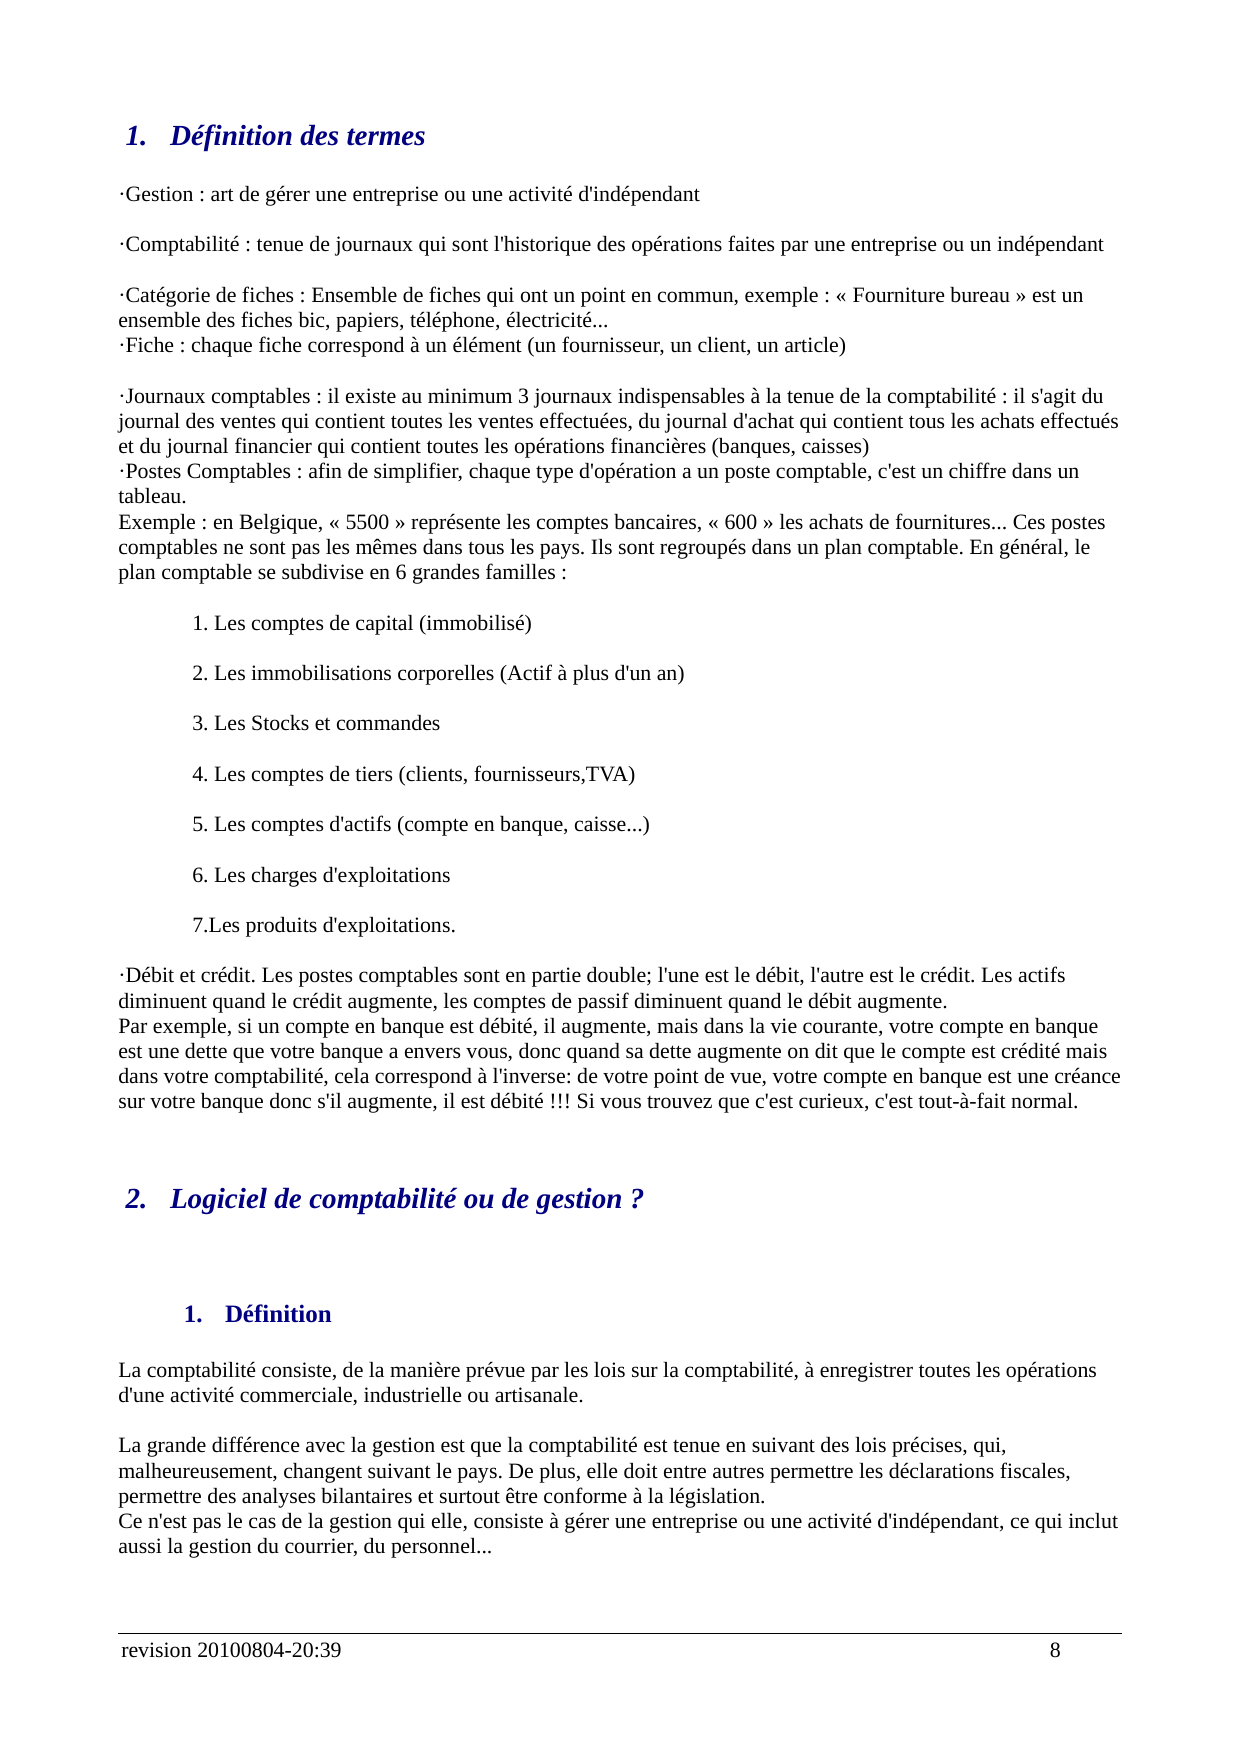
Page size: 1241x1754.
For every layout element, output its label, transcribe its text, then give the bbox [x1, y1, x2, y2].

text La comptabilité consiste, de la manière prévue par les lois sur la comptabilité, à enregistrer toutes les opérations d'une activité commerciale, industrielle ou artisanale. [118, 1357, 1122, 1407]
text Ce n'est pas le cas de la gestion qui elle, consiste à gérer une entreprise ou une activité d'indépendant, ce qui inclut aussi la gestion du courrier, du personnel... [118, 1508, 1122, 1558]
text ·Débit et crédit. Les postes comptables sont en partie double; l'une est le débit, l'autre est le crédit. Les actifs diminuent quand le crédit augmente, les comptes de passif diminuent quand le débit augmente. [118, 962, 1122, 1013]
text 6. Les charges d'exploitations [118, 862, 1122, 887]
text ·Journaux comptables : il existe au minimum 3 journaux indispensables à la tenue de la comptabilité : il s'agit du journal des ventes qui contient toutes les ventes effectuées, du journal d'achat qui contient tous les achats effectués et du journal financier qui contient toutes les opérations financières (banques, caisses) [118, 383, 1131, 458]
text La grande différence avec la gestion est que la comptabilité est tenue en suivant des lois précises, qui, malheureusement, changent suivant le pays. De plus, elle doit entre autres permettre les déclarations fiscales, permettre des analyses bilantaires et surtout être conforme à la législation. [118, 1432, 1122, 1508]
text Par exemple, si un compte en banque est débité, il augmente, mais dans la vie courante, votre compte en banque est une dette que votre banque a envers vous, donc quand sa dette augmente on dit que le compte est crédité mais dans votre comptabilité, cela correspond à l'inverse: de votre point de vue, votre compte en banque est une créance sur votre banque donc s'il augmente, il est débité !!! Si vous trouvez que c'est curieux, c'est tout-à-fait normal. [118, 1013, 1122, 1114]
text 1. Les comptes de capital (immobilisé) [118, 609, 1122, 635]
text ·Comptabilité : tenue de journaux qui sont l'historique des opérations faites par une entreprise ou un indépendant [118, 231, 1122, 257]
text ·Fiche : chaque fiche correspond à un élément (un fournisseur, un client, un article) [118, 332, 1122, 357]
text ·Gestion : art de gérer une entreprise ou une activité d'indépendant [118, 181, 1121, 206]
subtitle Logiciel de comptabilité ou de gestion ? [118, 1181, 1122, 1214]
text 4. Les comptes de tiers (clients, fournisseurs,TVA) [118, 761, 1122, 786]
text ·Catégorie de fiches : Ensemble de fiches qui ont un point en commun, exemple : « Fourniture bureau » est un ensemble des fiches bic, papiers, téléphone, électricité... [118, 282, 1122, 332]
text ·Postes Comptables : afin de simplifier, chaque type d'opération a un poste comptable, c'est un chiffre dans un tableau. [118, 458, 1122, 509]
text 7.Les produits d'exploitations. [118, 912, 1122, 937]
text 5. Les comptes d'actifs (compte en banque, caisse...) [118, 811, 1122, 836]
text 2. Les immobilisations corporelles (Actif à plus d'un an) [118, 660, 1122, 685]
subtitle Définition des termes [118, 118, 1122, 152]
text 3. Les Stocks et commandes [118, 710, 1122, 736]
text Exemple : en Belgique, « 5500 » représente les comptes bancaires, « 600 » les achats de fournitures... Ces postes comptables ne sont pas les mêmes dans tous les pays. Ils sont regroupés dans un plan comptable. En général, le plan comptable se subdivise en 6 grandes familles : [118, 509, 1122, 584]
subtitle Définition [177, 1299, 1122, 1327]
